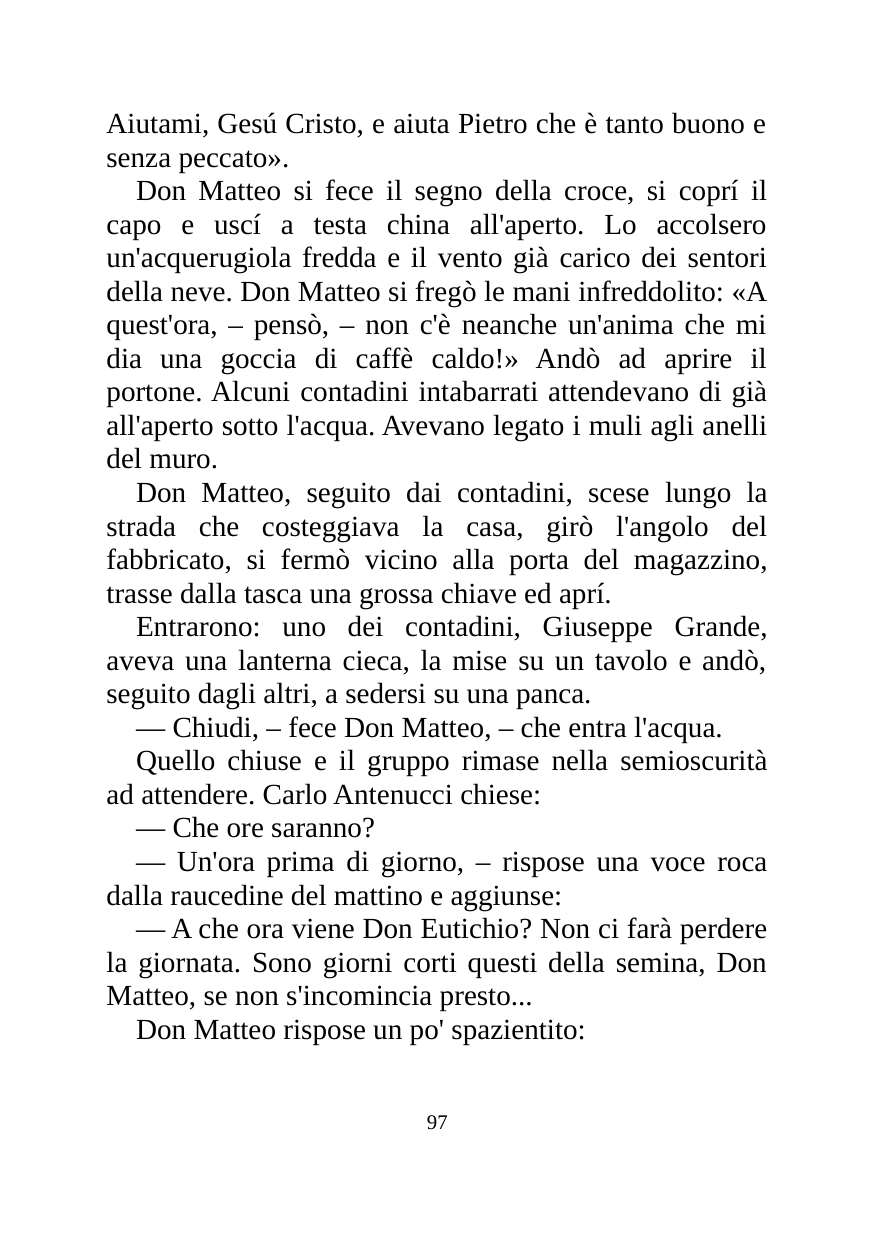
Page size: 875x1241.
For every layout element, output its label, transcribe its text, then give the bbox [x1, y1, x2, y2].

text — Un'ora prima di giorno, – rispose una voce roca dalla raucedine del mattino e aggiunse: [106, 844, 768, 911]
text Don Matteo rispose un po' spazientito: [106, 1012, 768, 1045]
text — Che ore saranno? [106, 811, 768, 844]
text Quello chiuse e il gruppo rimase nella semioscurità ad attendere. Carlo Antenucci chiese: [106, 743, 768, 811]
text Entrarono: uno dei contadini, Giuseppe Grande, aveva una lanterna cieca, la mise su un tavolo e andò, seguito dagli altri, a sedersi su una panca. [106, 609, 768, 710]
text — A che ora viene Don Eutichio? Non ci farà perdere la giornata. Sono giorni corti questi della semina, Don Matteo, se non s'incomincia presto... [106, 911, 768, 1012]
text Don Matteo, seguito dai contadini, scese lungo la strada che costeggiava la casa, girò l'angolo del fabbricato, si fermò vicino alla porta del magazzino, trasse dalla tasca una grossa chiave ed aprí. [106, 475, 768, 609]
text Don Matteo si fece il segno della croce, si coprí il capo e uscí a testa china all'aperto. Lo accolsero un'acquerugiola fredda e il vento già carico dei sentori della neve. Don Matteo si fregò le mani infreddolito: «A quest'ora, – pensò, – non c'è neanche un'anima che mi dia una goccia di caffè caldo!» Andò ad aprire il portone. Alcuni contadini intabarrati attendevano di già all'aperto sotto l'acqua. Avevano legato i muli agli anelli del muro. [106, 173, 768, 475]
text Aiutami, Gesú Cristo, e aiuta Pietro che è tanto buono e senza peccato». [106, 106, 768, 173]
text — Chiudi, – fece Don Matteo, – che entra l'acqua. [106, 710, 768, 743]
